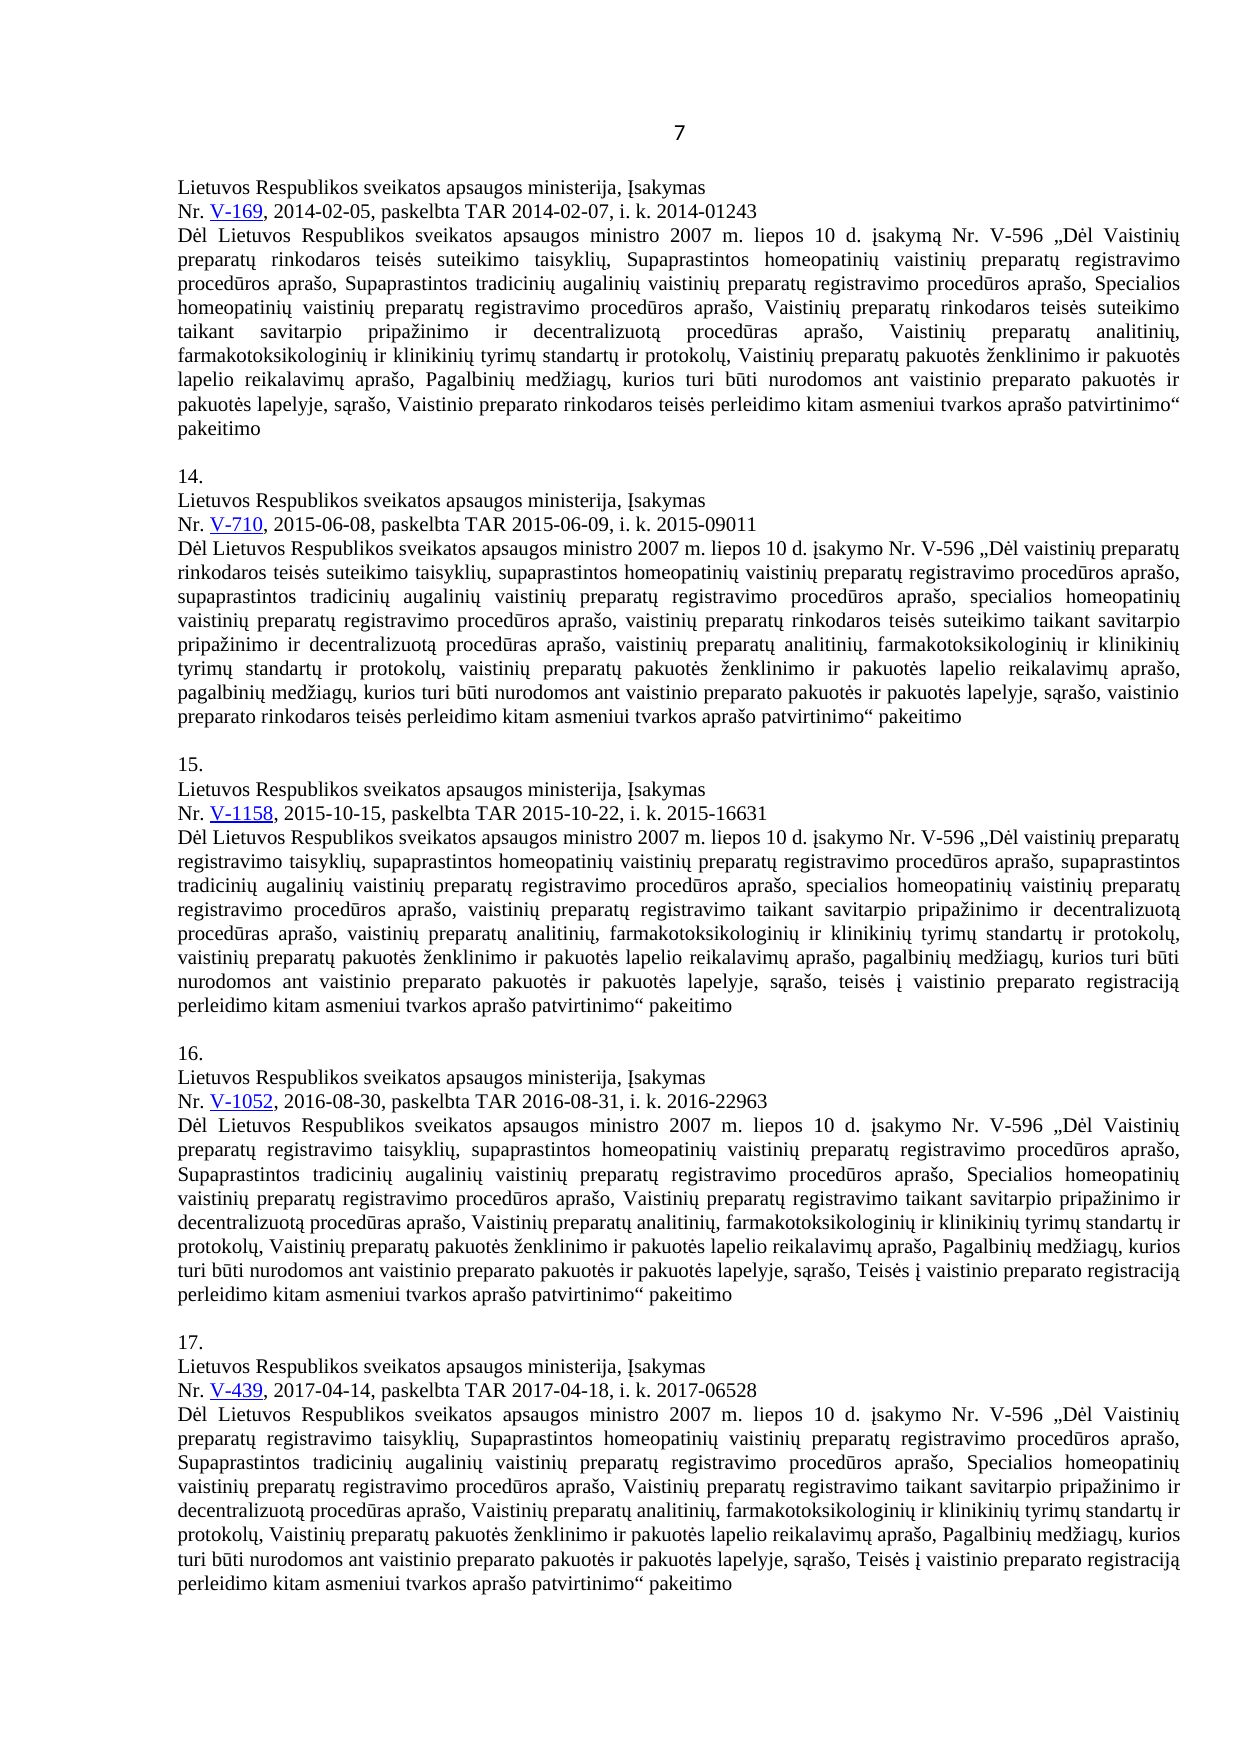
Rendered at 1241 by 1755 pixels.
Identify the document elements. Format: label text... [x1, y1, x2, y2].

text Lietuvos Respublikos sveikatos apsaugos ministerija, Įsakymas [177, 1065, 1181, 1089]
text Lietuvos Respublikos sveikatos apsaugos ministerija, Įsakymas [177, 1354, 1181, 1378]
text Nr. V-169, 2014-02-05, paskelbta TAR 2014-02-07, i. k. 2014-01243 [177, 199, 1181, 223]
text Lietuvos Respublikos sveikatos apsaugos ministerija, Įsakymas [177, 488, 1181, 512]
text Dėl Lietuvos Respublikos sveikatos apsaugos ministro 2007 m. liepos 10 d. įsakymą Nr. V-596 „Dėl Vaistinių preparatų rinkodaros teisės suteikimo taisyklių, Supaprastintos homeopatinių vaistinių preparatų registravimo procedūros aprašo, Supaprastintos tradicinių augalinių vaistinių preparatų registravimo procedūros aprašo, Specialios homeopatinių vaistinių preparatų registravimo procedūros aprašo, Vaistinių preparatų rinkodaros teisės suteikimo taikant savitarpio pripažinimo ir decentralizuotą procedūras aprašo, Vaistinių preparatų analitinių, farmakotoksikologinių ir klinikinių tyrimų standartų ir protokolų, Vaistinių preparatų pakuotės ženklinimo ir pakuotės lapelio reikalavimų aprašo, Pagalbinių medžiagų, kurios turi būti nurodomos ant vaistinio preparato pakuotės ir pakuotės lapelyje, sąrašo, Vaistinio preparato rinkodaros teisės perleidimo kitam asmeniui tvarkos aprašo patvirtinimo“ pakeitimo [177, 223, 1181, 439]
text Nr. V-710, 2015-06-08, paskelbta TAR 2015-06-09, i. k. 2015-09011 [177, 512, 1181, 536]
text Nr. V-1052, 2016-08-30, paskelbta TAR 2016-08-31, i. k. 2016-22963 [177, 1089, 1181, 1113]
text 14. [177, 464, 1181, 488]
text Dėl Lietuvos Respublikos sveikatos apsaugos ministro 2007 m. liepos 10 d. įsakymo Nr. V-596 „Dėl Vaistinių preparatų registravimo taisyklių, Supaprastintos homeopatinių vaistinių preparatų registravimo procedūros aprašo, Supaprastintos tradicinių augalinių vaistinių preparatų registravimo procedūros aprašo, Specialios homeopatinių vaistinių preparatų registravimo procedūros aprašo, Vaistinių preparatų registravimo taikant savitarpio pripažinimo ir decentralizuotą procedūras aprašo, Vaistinių preparatų analitinių, farmakotoksikologinių ir klinikinių tyrimų standartų ir protokolų, Vaistinių preparatų pakuotės ženklinimo ir pakuotės lapelio reikalavimų aprašo, Pagalbinių medžiagų, kurios turi būti nurodomos ant vaistinio preparato pakuotės ir pakuotės lapelyje, sąrašo, Teisės į vaistinio preparato registraciją perleidimo kitam asmeniui tvarkos aprašo patvirtinimo“ pakeitimo [177, 1402, 1181, 1594]
text Dėl Lietuvos Respublikos sveikatos apsaugos ministro 2007 m. liepos 10 d. įsakymo Nr. V-596 „Dėl vaistinių preparatų registravimo taisyklių, supaprastintos homeopatinių vaistinių preparatų registravimo procedūros aprašo, supaprastintos tradicinių augalinių vaistinių preparatų registravimo procedūros aprašo, specialios homeopatinių vaistinių preparatų registravimo procedūros aprašo, vaistinių preparatų registravimo taikant savitarpio pripažinimo ir decentralizuotą procedūras aprašo, vaistinių preparatų analitinių, farmakotoksikologinių ir klinikinių tyrimų standartų ir protokolų, vaistinių preparatų pakuotės ženklinimo ir pakuotės lapelio reikalavimų aprašo, pagalbinių medžiagų, kurios turi būti nurodomos ant vaistinio preparato pakuotės ir pakuotės lapelyje, sąrašo, teisės į vaistinio preparato registraciją perleidimo kitam asmeniui tvarkos aprašo patvirtinimo“ pakeitimo [177, 824, 1181, 1017]
text 15. [177, 752, 1181, 776]
text Lietuvos Respublikos sveikatos apsaugos ministerija, Įsakymas [177, 175, 1181, 199]
text Dėl Lietuvos Respublikos sveikatos apsaugos ministro 2007 m. liepos 10 d. įsakymo Nr. V-596 „Dėl Vaistinių preparatų registravimo taisyklių, supaprastintos homeopatinių vaistinių preparatų registravimo procedūros aprašo, Supaprastintos tradicinių augalinių vaistinių preparatų registravimo procedūros aprašo, Specialios homeopatinių vaistinių preparatų registravimo procedūros aprašo, Vaistinių preparatų registravimo taikant savitarpio pripažinimo ir decentralizuotą procedūras aprašo, Vaistinių preparatų analitinių, farmakotoksikologinių ir klinikinių tyrimų standartų ir protokolų, Vaistinių preparatų pakuotės ženklinimo ir pakuotės lapelio reikalavimų aprašo, Pagalbinių medžiagų, kurios turi būti nurodomos ant vaistinio preparato pakuotės ir pakuotės lapelyje, sąrašo, Teisės į vaistinio preparato registraciją perleidimo kitam asmeniui tvarkos aprašo patvirtinimo“ pakeitimo [177, 1113, 1181, 1306]
text 16. [177, 1041, 1181, 1065]
text Nr. V-439, 2017-04-14, paskelbta TAR 2017-04-18, i. k. 2017-06528 [177, 1378, 1181, 1402]
text Dėl Lietuvos Respublikos sveikatos apsaugos ministro 2007 m. liepos 10 d. įsakymo Nr. V-596 „Dėl vaistinių preparatų rinkodaros teisės suteikimo taisyklių, supaprastintos homeopatinių vaistinių preparatų registravimo procedūros aprašo, supaprastintos tradicinių augalinių vaistinių preparatų registravimo procedūros aprašo, specialios homeopatinių vaistinių preparatų registravimo procedūros aprašo, vaistinių preparatų rinkodaros teisės suteikimo taikant savitarpio pripažinimo ir decentralizuotą procedūras aprašo, vaistinių preparatų analitinių, farmakotoksikologinių ir klinikinių tyrimų standartų ir protokolų, vaistinių preparatų pakuotės ženklinimo ir pakuotės lapelio reikalavimų aprašo, pagalbinių medžiagų, kurios turi būti nurodomos ant vaistinio preparato pakuotės ir pakuotės lapelyje, sąrašo, vaistinio preparato rinkodaros teisės perleidimo kitam asmeniui tvarkos aprašo patvirtinimo“ pakeitimo [177, 536, 1181, 728]
text Nr. V-1158, 2015-10-15, paskelbta TAR 2015-10-22, i. k. 2015-16631 [177, 801, 1181, 824]
text Lietuvos Respublikos sveikatos apsaugos ministerija, Įsakymas [177, 776, 1181, 801]
text 17. [177, 1330, 1181, 1354]
